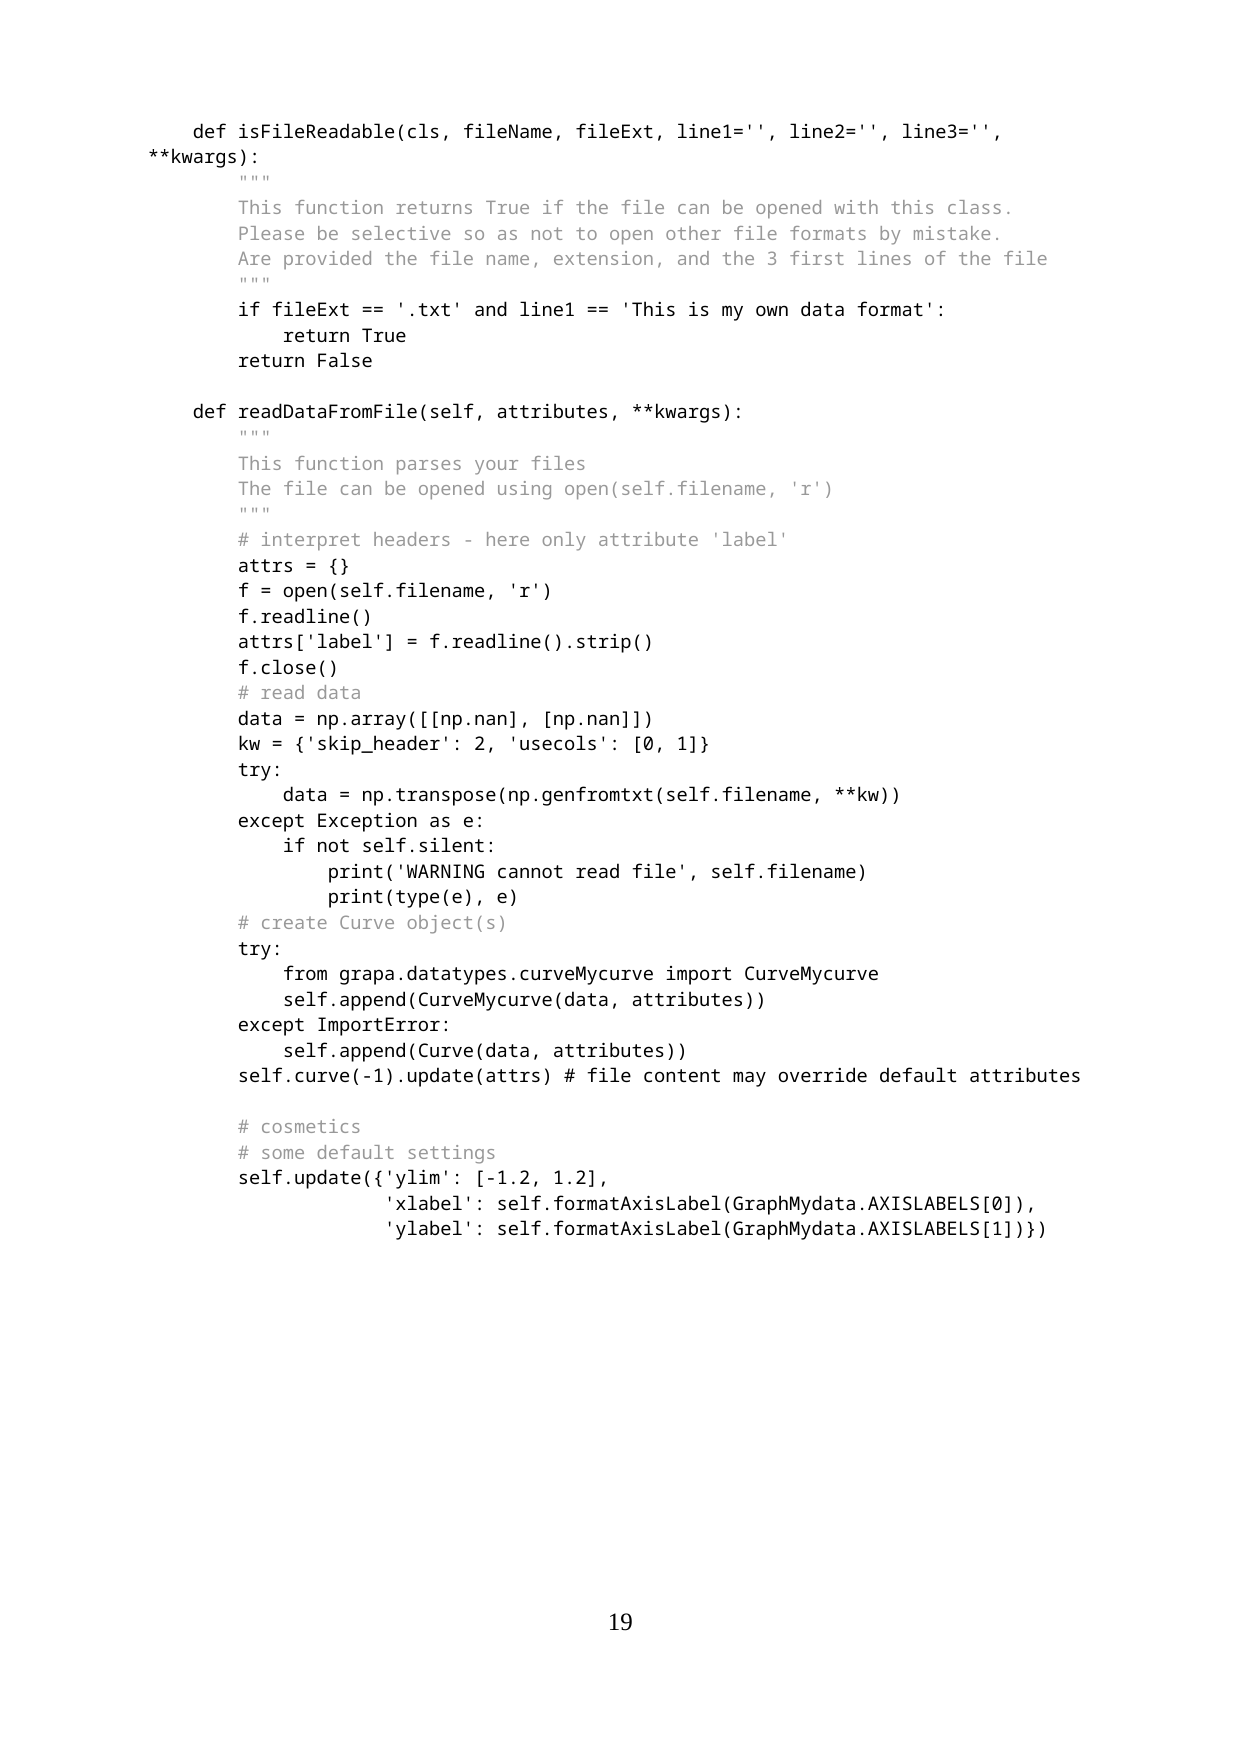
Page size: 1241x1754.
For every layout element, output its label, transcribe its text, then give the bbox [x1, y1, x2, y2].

text if fileExt == '.txt' and line1 == 'This is my own data format': [148, 297, 1093, 322]
text try: [148, 756, 1093, 782]
text Please be selective so as not to open other file formats by mistake. [148, 220, 1093, 246]
text f.readline() [148, 603, 1093, 628]
text if not self.silent: [148, 833, 1093, 858]
text self.append(CurveMycurve(data, attributes)) [148, 986, 1093, 1011]
text print(type(e), e) [148, 884, 1093, 909]
text Are provided the file name, extension, and the 3 first lines of the file [148, 246, 1093, 271]
text f.close() [148, 654, 1093, 679]
text print('WARNING cannot read file', self.filename) [148, 858, 1093, 884]
text The file can be opened using open(self.filename, 'r') [148, 475, 1093, 501]
text self.append(Curve(data, attributes)) [148, 1037, 1093, 1062]
text return True [148, 322, 1093, 348]
text # interpret headers - here only attribute 'label' [148, 526, 1093, 552]
text f = open(self.filename, 'r') [148, 577, 1093, 603]
text data = np.transpose(np.genfromtxt(self.filename, **kw)) [148, 782, 1093, 807]
text """ [148, 169, 1093, 195]
text """ [148, 501, 1093, 526]
text return False [148, 348, 1093, 373]
text try: [148, 935, 1093, 960]
text self.update({'ylim': [-1.2, 1.2], [148, 1164, 1093, 1190]
text # create Curve object(s) [148, 909, 1093, 935]
text kw = {'skip_header': 2, 'usecols': [0, 1]} [148, 731, 1093, 756]
text # cosmetics [148, 1113, 1093, 1139]
text """ [148, 271, 1093, 297]
text This function parses your files [148, 450, 1093, 475]
text # read data [148, 679, 1093, 705]
text from grapa.datatypes.curveMycurve import CurveMycurve [148, 960, 1093, 986]
text def readDataFromFile(self, attributes, **kwargs): [148, 399, 1093, 424]
text # some default settings [148, 1139, 1093, 1164]
text 'ylabel': self.formatAxisLabel(GraphMydata.AXISLABELS[1])}) [148, 1216, 1093, 1241]
text This function returns True if the file can be opened with this class. [148, 195, 1093, 220]
text except ImportError: [148, 1011, 1093, 1037]
text self.curve(-1).update(attrs) # file content may override default attributes [148, 1062, 1093, 1088]
text """ [148, 424, 1093, 450]
text def isFileReadable(cls, fileName, fileExt, line1='', line2='', line3='', **kwargs): [148, 118, 1093, 169]
text 'xlabel': self.formatAxisLabel(GraphMydata.AXISLABELS[0]), [148, 1190, 1093, 1216]
text attrs['label'] = f.readline().strip() [148, 628, 1093, 654]
text data = np.array([[np.nan], [np.nan]]) [148, 705, 1093, 731]
text attrs = {} [148, 552, 1093, 577]
text except Exception as e: [148, 807, 1093, 833]
